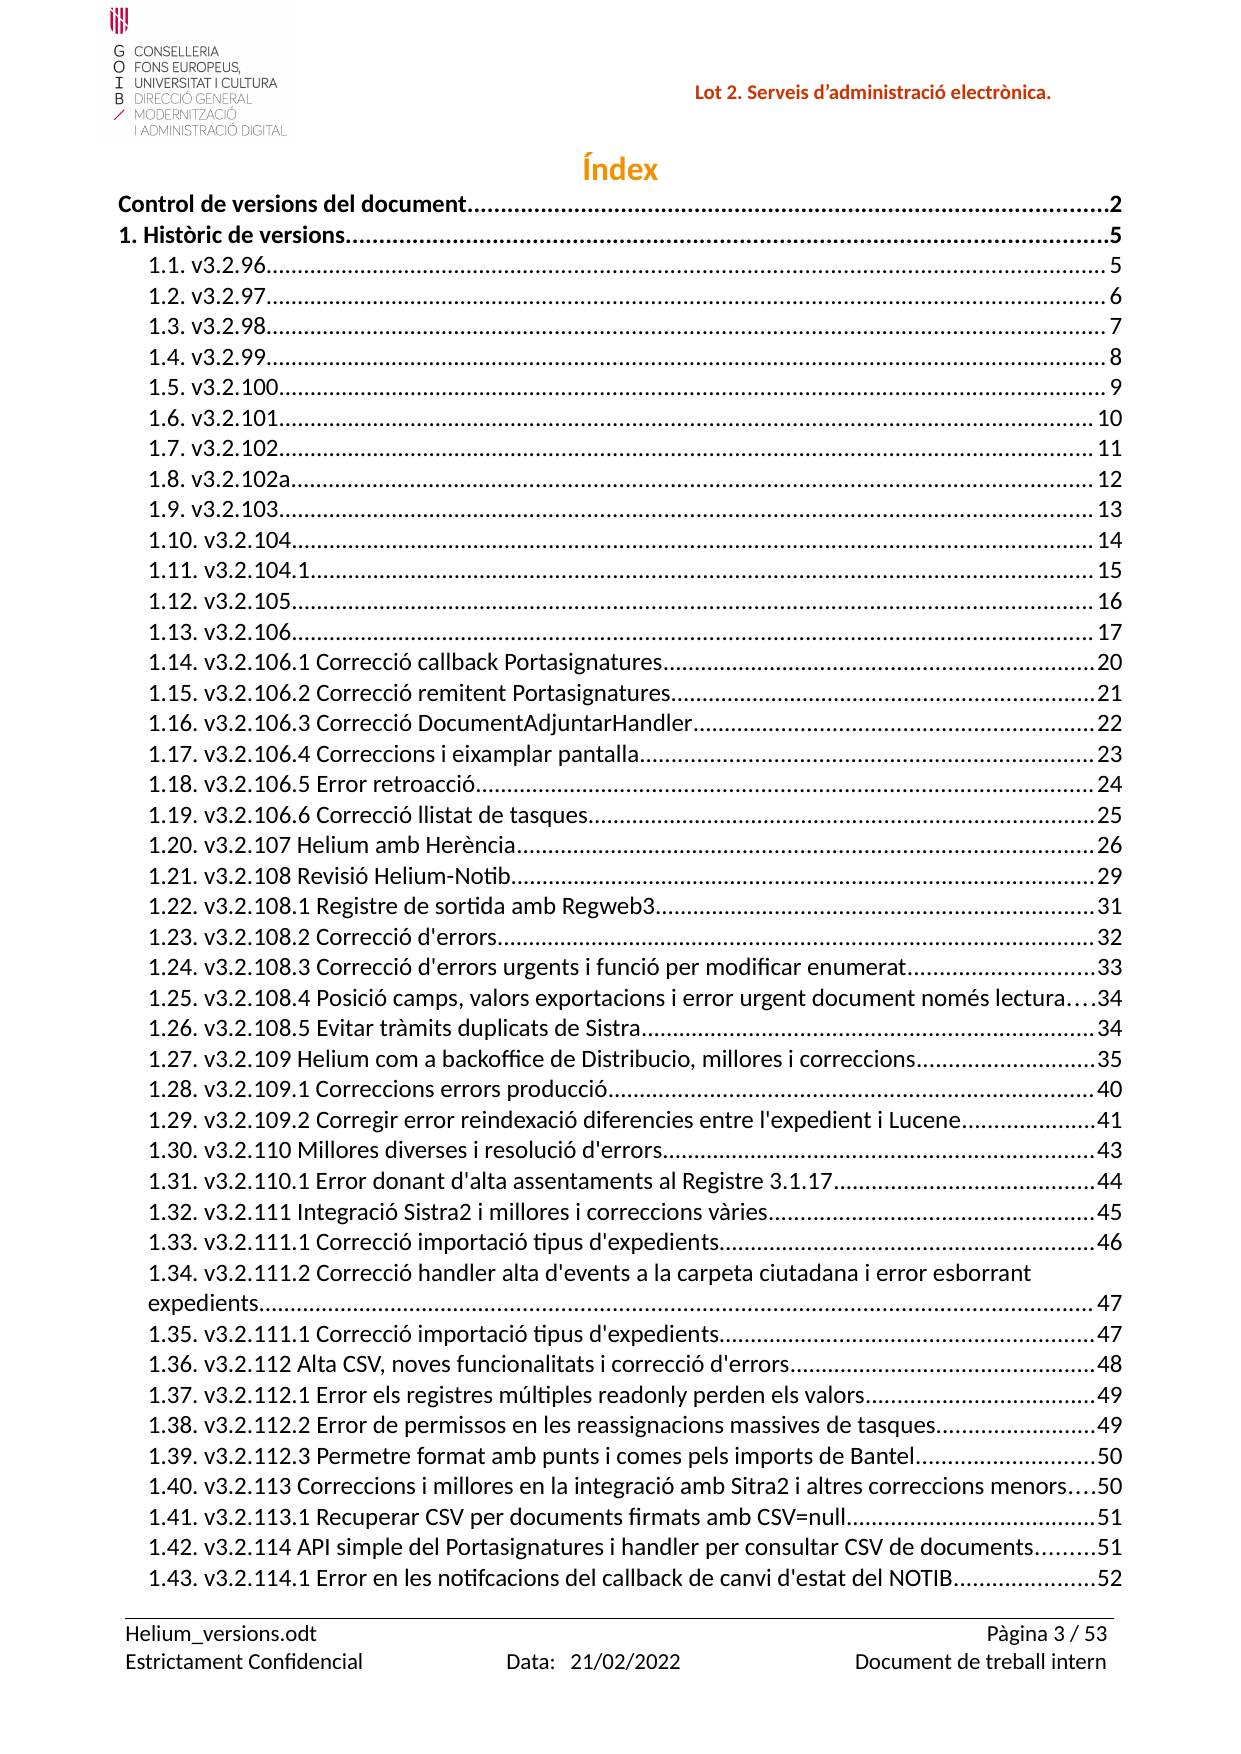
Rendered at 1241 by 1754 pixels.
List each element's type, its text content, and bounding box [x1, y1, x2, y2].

text 1.7. v3.2.102 11 [148, 433, 1122, 463]
text 1.27. v3.2.109 Helium com a backoffice de Distribucio, millores i correccions 35 [148, 1043, 1122, 1073]
text Control de versions del document 2 [118, 188, 1122, 219]
text 1.15. v3.2.106.2 Correcció remitent Portasignatures 21 [148, 677, 1122, 707]
text 1.42. v3.2.114 API simple del Portasignatures i handler per consultar CSV de documents 51 [148, 1531, 1122, 1562]
text 1.3. v3.2.98 7 [148, 311, 1122, 341]
text 1. Històric de versions 5 [118, 219, 1122, 249]
text 1.36. v3.2.112 Alta CSV, noves funcionalitats i correcció d'errors 48 [148, 1348, 1122, 1379]
text 1.19. v3.2.106.6 Correcció llistat de tasques 25 [148, 799, 1122, 829]
text 1.12. v3.2.105 16 [148, 585, 1122, 616]
text 1.32. v3.2.111 Integració Sistra2 i millores i correccions vàries 45 [148, 1196, 1122, 1226]
text 1.6. v3.2.101 10 [148, 402, 1122, 433]
text 1.24. v3.2.108.3 Correcció d'errors urgents i funció per modificar enumerat 33 [148, 951, 1122, 982]
text 1.26. v3.2.108.5 Evitar tràmits duplicats de Sistra 34 [148, 1012, 1122, 1043]
text 1.4. v3.2.99 8 [148, 341, 1122, 372]
text 1.11. v3.2.104.1 15 [148, 555, 1122, 585]
text 1.41. v3.2.113.1 Recuperar CSV per documents firmats amb CSV=null 51 [148, 1501, 1122, 1531]
picture [100, 0, 297, 144]
text 1.18. v3.2.106.5 Error retroacció 24 [148, 768, 1122, 799]
text 1.39. v3.2.112.3 Permetre format amb punts i comes pels imports de Bantel 50 [148, 1440, 1122, 1470]
text 1.8. v3.2.102a 12 [148, 463, 1122, 494]
text 1.40. v3.2.113 Correccions i millores en la integració amb Sitra2 i altres correccions menors 50 [148, 1470, 1122, 1501]
text 1.31. v3.2.110.1 Error donant d'alta assentaments al Registre 3.1.17 44 [148, 1165, 1122, 1196]
text 1.20. v3.2.107 Helium amb Herència 26 [148, 829, 1122, 860]
text 1.14. v3.2.106.1 Correcció callback Portasignatures 20 [148, 646, 1122, 677]
text 1.29. v3.2.109.2 Corregir error reindexació diferencies entre l'expedient i Lucene 41 [148, 1104, 1122, 1134]
text 1.2. v3.2.97 6 [148, 280, 1122, 311]
text 1.30. v3.2.110 Millores diverses i resolució d'errors 43 [148, 1134, 1122, 1165]
text 1.1. v3.2.96 5 [148, 249, 1122, 280]
text 1.34. v3.2.111.2 Correcció handler alta d'events a la carpeta ciutadana i error esborrant expedients 47 [148, 1257, 1122, 1318]
text 1.9. v3.2.103 13 [148, 494, 1122, 524]
text 1.37. v3.2.112.1 Error els registres múltiples readonly perden els valors 49 [148, 1379, 1122, 1409]
text 1.33. v3.2.111.1 Correcció importació tipus d'expedients 46 [148, 1226, 1122, 1257]
text 1.10. v3.2.104 14 [148, 524, 1122, 555]
text 1.23. v3.2.108.2 Correcció d'errors 32 [148, 921, 1122, 951]
text 1.5. v3.2.100 9 [148, 372, 1122, 402]
text 1.28. v3.2.109.1 Correccions errors producció 40 [148, 1073, 1122, 1104]
text 1.16. v3.2.106.3 Correcció DocumentAdjuntarHandler 22 [148, 707, 1122, 738]
text 1.35. v3.2.111.1 Correcció importació tipus d'expedients 47 [148, 1318, 1122, 1348]
text Índex [118, 148, 1122, 188]
text 1.17. v3.2.106.4 Correccions i eixamplar pantalla 23 [148, 738, 1122, 768]
text 1.43. v3.2.114.1 Error en les notifcacions del callback de canvi d'estat del NOTIB 52 [148, 1562, 1122, 1592]
text 1.38. v3.2.112.2 Error de permissos en les reassignacions massives de tasques 49 [148, 1409, 1122, 1440]
text 1.21. v3.2.108 Revisió Helium-Notib 29 [148, 860, 1122, 890]
text 1.25. v3.2.108.4 Posició camps, valors exportacions i error urgent document només lectura 34 [148, 982, 1122, 1012]
text 1.22. v3.2.108.1 Registre de sortida amb Regweb3 31 [148, 890, 1122, 921]
text 1.13. v3.2.106 17 [148, 616, 1122, 646]
